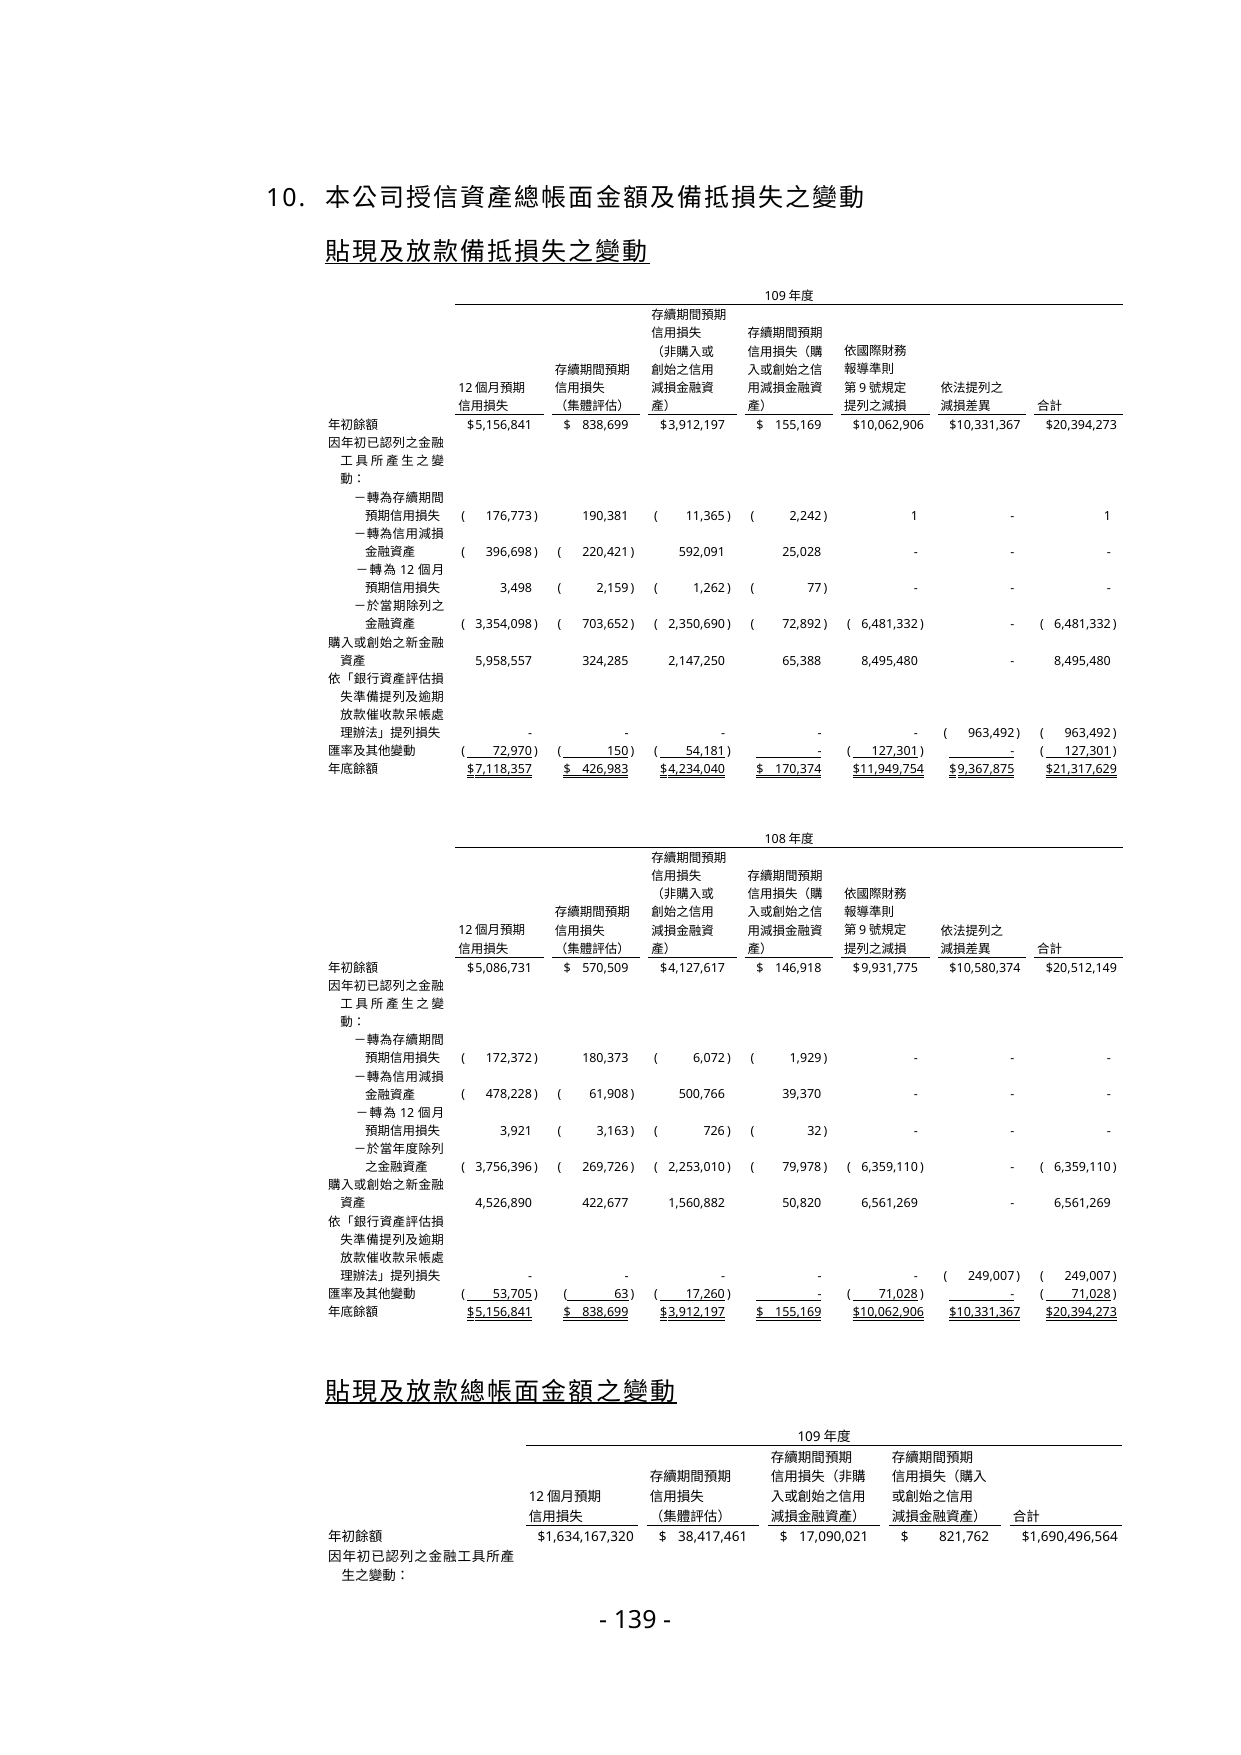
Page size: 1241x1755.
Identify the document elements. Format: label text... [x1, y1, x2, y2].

table_cell $ 38,417,461 [647, 1526, 759, 1545]
table_cell [447, 524, 455, 560]
table_cell [880, 1545, 889, 1584]
table_cell [325, 1445, 517, 1525]
table_cell - [938, 1175, 1026, 1212]
table_cell [544, 1284, 552, 1302]
table_cell 年底餘額 [325, 1302, 447, 1320]
table_cell 年底餘額 [325, 760, 447, 778]
table_cell 422,677 [552, 1175, 640, 1212]
table_cell [640, 305, 648, 414]
table_cell [640, 1175, 648, 1212]
table_cell ( 6,359,110 ) [841, 1139, 929, 1175]
table_cell [544, 305, 552, 414]
table_cell ( 6,481,332 ) [1034, 596, 1122, 633]
table_header 109年度 [526, 1426, 1122, 1445]
table_cell [930, 414, 937, 433]
table_header [325, 1426, 517, 1445]
table_cell 依法提列之 減損差異 [938, 305, 1026, 414]
table_cell $ 570,509 [552, 958, 640, 976]
table_cell - [745, 1212, 833, 1284]
table_cell [640, 433, 648, 487]
table_cell －轉為信用減損金融資產 [325, 524, 447, 560]
table_cell $ 838,699 [552, 1302, 640, 1320]
table_cell $ 10,062,906 [841, 1302, 929, 1320]
table_cell - [841, 1212, 929, 1284]
table_cell 購入或創始之新金融資產 [325, 633, 447, 669]
table_cell [447, 957, 455, 976]
table_cell [1026, 1284, 1034, 1302]
table_cell [544, 488, 552, 524]
table_cell ( 1,262 ) [648, 560, 737, 596]
table_cell [930, 633, 937, 669]
table_cell $ 17,090,021 [768, 1526, 880, 1545]
table_cell ( 3,756,396 ) [455, 1139, 544, 1175]
table_cell - [841, 560, 929, 596]
table_cell 存續期間預期信用損失 （非購入或 創始之信用 減損金融資產） [648, 305, 737, 414]
table_cell 年初餘額 [325, 414, 447, 433]
table_cell [544, 1103, 552, 1139]
table_cell ( 249,007 ) [1034, 1212, 1122, 1284]
table_cell 180,373 [552, 1030, 640, 1066]
table_cell [1034, 433, 1122, 487]
table_cell [1026, 433, 1034, 487]
table_cell 8,495,480 [1034, 633, 1122, 669]
table_cell ( 2,159 ) [552, 560, 640, 596]
table_cell [544, 1302, 552, 1320]
table_cell 190,381 [552, 488, 640, 524]
table_cell [1026, 976, 1034, 1030]
table_cell [1026, 848, 1034, 957]
table_cell [640, 524, 648, 560]
table_cell [640, 560, 648, 596]
table_cell [841, 433, 929, 487]
table_header 108年度 [455, 829, 1122, 847]
table_cell 存續期間預期信用損失 （集體評估） [552, 848, 640, 957]
table_cell - [841, 524, 929, 560]
table_cell $ 838,699 [552, 415, 640, 433]
table_cell [1026, 596, 1034, 633]
table_header [325, 829, 447, 847]
table_cell [930, 433, 937, 487]
table_cell ( 2,242 ) [745, 488, 833, 524]
text 貼現及放款備抵損失之變動 [325, 232, 1122, 268]
table_cell [447, 1212, 455, 1284]
table_cell －轉為信用減損金融資產 [325, 1066, 447, 1103]
table_cell [638, 1525, 647, 1545]
table_cell $ 170,374 [745, 760, 833, 778]
table_cell [544, 669, 552, 741]
table_cell [544, 560, 552, 596]
table_cell [1026, 1103, 1034, 1139]
table_cell [737, 1066, 744, 1103]
table_cell 8,495,480 [841, 633, 929, 669]
table_cell [930, 1302, 937, 1320]
table_cell [880, 1525, 889, 1545]
table_cell [1026, 741, 1034, 759]
table_cell [1026, 1030, 1034, 1066]
table_cell [737, 1103, 744, 1139]
table_cell ( 6,072 ) [648, 1030, 737, 1066]
table_cell ( 127,301 ) [841, 741, 929, 759]
table_cell 合計 [1034, 848, 1122, 957]
table_cell ( 269,726 ) [552, 1139, 640, 1175]
table_cell ( 2,253,010 ) [648, 1139, 737, 1175]
table_cell [737, 524, 744, 560]
table_cell - [745, 1284, 833, 1302]
table_cell [447, 414, 455, 433]
table_cell [517, 1525, 526, 1545]
table_cell [745, 976, 833, 1030]
table_cell [1026, 305, 1034, 414]
table_cell [1026, 1175, 1034, 1212]
table_cell [833, 1175, 841, 1212]
table_cell [889, 1545, 1001, 1584]
table_cell [833, 1302, 841, 1320]
table_cell [833, 1212, 841, 1284]
table_cell - [841, 669, 929, 741]
table_cell [447, 633, 455, 669]
table_cell - [938, 488, 1026, 524]
table_cell 39,370 [745, 1066, 833, 1103]
table_cell [447, 741, 455, 759]
table_cell －轉為12個月預期信用損失 [325, 1103, 447, 1139]
table_cell 500,766 [648, 1066, 737, 1103]
table_cell [930, 560, 937, 596]
table_cell [737, 488, 744, 524]
table_cell 324,285 [552, 633, 640, 669]
table_cell $ 21,317,629 [1034, 760, 1122, 778]
table_cell - [841, 1030, 929, 1066]
table_cell $ 155,169 [745, 1302, 833, 1320]
table_cell ( 71,028 ) [841, 1284, 929, 1302]
table_cell [833, 633, 841, 669]
table_cell ( 478,228 ) [455, 1066, 544, 1103]
table_cell [640, 1030, 648, 1066]
table_cell ( 963,492 ) [938, 669, 1026, 741]
table_cell 存續期間預期 信用損失（非購入或創始之信用 減損金融資產） [768, 1446, 880, 1525]
table_cell ( 2,350,690 ) [648, 596, 737, 633]
table_cell ( 53,705 ) [455, 1284, 544, 1302]
table_header [447, 286, 455, 304]
table_cell [447, 1175, 455, 1212]
table_cell [544, 957, 552, 976]
table_cell [938, 976, 1026, 1030]
table_cell [938, 433, 1026, 487]
table_cell [544, 848, 552, 957]
table_cell 5,958,557 [455, 633, 544, 669]
table_cell [930, 1139, 937, 1175]
table_cell - [1034, 1103, 1122, 1139]
table_cell [833, 976, 841, 1030]
table_cell [833, 760, 841, 778]
table_cell [737, 741, 744, 759]
table_cell [640, 848, 648, 957]
table_cell ( 6,359,110 ) [1034, 1139, 1122, 1175]
table_cell [640, 669, 648, 741]
table_cell $ 10,580,374 [938, 958, 1026, 976]
table_cell - [552, 1212, 640, 1284]
table_cell - [552, 669, 640, 741]
table_header 109年度 [455, 286, 1122, 304]
table_cell ( 127,301 ) [1034, 741, 1122, 759]
table_cell [640, 741, 648, 759]
table_cell [1026, 1302, 1034, 1320]
table_cell [1026, 560, 1034, 596]
table_cell ( 220,421 ) [552, 524, 640, 560]
table_cell [325, 847, 447, 957]
table_cell [737, 1212, 744, 1284]
table_cell 合計 [1034, 305, 1122, 414]
table_cell $ 146,918 [745, 958, 833, 976]
table_cell ( 11,365 ) [648, 488, 737, 524]
table_cell [552, 976, 640, 1030]
table_cell [640, 1284, 648, 1302]
table_cell $ 1,690,496,564 [1010, 1526, 1122, 1545]
table_cell [640, 1066, 648, 1103]
table_cell [455, 976, 544, 1030]
table_cell [640, 1103, 648, 1139]
table_cell [552, 433, 640, 487]
table_cell [930, 1030, 937, 1066]
table_cell $ 7,118,357 [455, 760, 544, 778]
table_cell [544, 433, 552, 487]
table_cell [1001, 1446, 1010, 1525]
table_cell [447, 1284, 455, 1302]
table_cell 依國際財務 報導準則 第9號規定 提列之減損 [841, 848, 929, 957]
table_cell - [648, 669, 737, 741]
table_cell ( 72,892 ) [745, 596, 833, 633]
table_cell [737, 596, 744, 633]
table_cell [1026, 524, 1034, 560]
table_cell [526, 1545, 638, 1584]
table_cell [833, 1103, 841, 1139]
table_cell ( 6,481,332 ) [841, 596, 929, 633]
table_cell [544, 524, 552, 560]
table_cell $ 3,912,197 [648, 1302, 737, 1320]
table_cell [737, 1284, 744, 1302]
table_cell [737, 760, 744, 778]
table_cell [447, 488, 455, 524]
table_cell - [745, 669, 833, 741]
table_cell [640, 1139, 648, 1175]
table_cell ( 726 ) [648, 1103, 737, 1139]
table_cell - [841, 1066, 929, 1103]
table_cell [640, 1212, 648, 1284]
table_cell [930, 1175, 937, 1212]
table_cell －轉為存續期間預期信用損失 [325, 488, 447, 524]
table_cell [640, 957, 648, 976]
table_cell $ 10,331,367 [938, 415, 1026, 433]
table_cell $ 20,394,273 [1034, 1302, 1122, 1320]
table_cell - [455, 669, 544, 741]
table_cell ( 79,978 ) [745, 1139, 833, 1175]
table_cell 因年初已認列之金融工具所產生之變動： [325, 1545, 517, 1584]
table_cell 依國際財務 報導準則 第9號規定 提列之減損 [841, 305, 929, 414]
table_cell 依「銀行資產評估損失準備提列及逾期放款催收款呆帳處理辦法」提列損失 [325, 1212, 447, 1284]
table_cell - [938, 1066, 1026, 1103]
table_cell [455, 433, 544, 487]
table_cell $ 9,931,775 [841, 958, 929, 976]
table_cell [737, 1175, 744, 1212]
table_cell [544, 976, 552, 1030]
table_cell [930, 957, 937, 976]
table_cell $ 821,762 [889, 1526, 1001, 1545]
table_cell [447, 1139, 455, 1175]
table_cell - [1034, 524, 1122, 560]
table_cell 購入或創始之新金融資產 [325, 1175, 447, 1212]
table_cell [737, 669, 744, 741]
table_cell 存續期間預期信用損失（購入或創始之信用減損金融資產） [745, 305, 833, 414]
table_cell [1001, 1545, 1010, 1584]
table_cell [833, 560, 841, 596]
table_cell [647, 1545, 759, 1584]
table_cell ( 32 ) [745, 1103, 833, 1139]
table_cell [880, 1446, 889, 1525]
table_cell ( 3,163 ) [552, 1103, 640, 1139]
table_cell [930, 305, 937, 414]
table_cell [759, 1545, 768, 1584]
table_cell 1,560,882 [648, 1175, 737, 1212]
table_cell $ 426,983 [552, 760, 640, 778]
table_cell [930, 741, 937, 759]
table_cell [544, 1139, 552, 1175]
table_cell 1 [1034, 488, 1122, 524]
table_cell [640, 633, 648, 669]
table_cell [833, 488, 841, 524]
table_cell 存續期間預期信用損失 （非購入或 創始之信用 減損金融資產） [648, 848, 737, 957]
table_cell [447, 1030, 455, 1066]
table_cell [930, 1284, 937, 1302]
table_cell [447, 760, 455, 778]
table_cell [544, 1175, 552, 1212]
table_cell [517, 1545, 526, 1584]
table_header [447, 829, 455, 847]
table_cell $ 20,394,273 [1034, 415, 1122, 433]
table_cell [447, 976, 455, 1030]
table_cell ( 3,354,098 ) [455, 596, 544, 633]
table_cell [768, 1545, 880, 1584]
table_cell 年初餘額 [325, 957, 447, 976]
table_cell 存續期間預期 信用損失（購入 或創始之信用 減損金融資產） [889, 1446, 1001, 1525]
table_cell 年初餘額 [325, 1525, 517, 1545]
table_cell [1026, 1139, 1034, 1175]
table_cell [1026, 760, 1034, 778]
table_cell [1034, 976, 1122, 1030]
table_cell $ 5,086,731 [455, 958, 544, 976]
text 貼現及放款總帳面金額之變動 [325, 1371, 1122, 1408]
table_cell $ 11,949,754 [841, 760, 929, 778]
table_cell [517, 1445, 526, 1525]
table_cell [930, 1103, 937, 1139]
table_cell $ 10,331,367 [938, 1302, 1026, 1320]
table_header [517, 1426, 526, 1445]
table_cell 50,820 [745, 1175, 833, 1212]
table_cell [737, 976, 744, 1030]
table_cell [544, 1066, 552, 1103]
table_cell [737, 1139, 744, 1175]
table_cell - [745, 741, 833, 759]
table_cell [737, 1030, 744, 1066]
table_cell 因年初已認列之金融工具所產生之變動： [325, 976, 447, 1030]
table_cell [759, 1525, 768, 1545]
table_cell [737, 1302, 744, 1320]
table_cell [833, 741, 841, 759]
table_cell $ 3,912,197 [648, 415, 737, 433]
table_cell [447, 304, 455, 414]
table_cell [833, 1066, 841, 1103]
table_cell [930, 1212, 937, 1284]
table_cell [930, 524, 937, 560]
table_cell [447, 1302, 455, 1320]
table_cell [640, 488, 648, 524]
table_cell - [1034, 1030, 1122, 1066]
table_cell 3,498 [455, 560, 544, 596]
table_cell [640, 596, 648, 633]
table_cell ( 71,028 ) [1034, 1284, 1122, 1302]
table_cell 2,147,250 [648, 633, 737, 669]
table_cell [833, 414, 841, 433]
table_cell [737, 433, 744, 487]
table_cell [841, 976, 929, 1030]
table_cell [648, 433, 737, 487]
table_cell $ 4,234,040 [648, 760, 737, 778]
table_cell 6,561,269 [841, 1175, 929, 1212]
table_cell －於當期除列之金融資產 [325, 596, 447, 633]
table_cell - [841, 1103, 929, 1139]
table_cell [447, 596, 455, 633]
table_cell 存續期間預期信用損失（購入或創始之信用減損金融資產） [745, 848, 833, 957]
table_cell [930, 760, 937, 778]
table_cell 依「銀行資產評估損失準備提列及逾期放款催收款呆帳處理辦法」提列損失 [325, 669, 447, 741]
table_cell 依法提列之 減損差異 [938, 848, 1026, 957]
table_cell [544, 633, 552, 669]
table_cell [447, 433, 455, 487]
table_cell ( 963,492 ) [1034, 669, 1122, 741]
table_cell 65,388 [745, 633, 833, 669]
table_cell [1026, 1066, 1034, 1103]
table_cell ( 396,698 ) [455, 524, 544, 560]
table_cell - [938, 633, 1026, 669]
table_cell [737, 560, 744, 596]
table_cell [544, 741, 552, 759]
table_cell - [455, 1212, 544, 1284]
table_cell [833, 1284, 841, 1302]
table_cell 25,028 [745, 524, 833, 560]
table_cell [930, 1066, 937, 1103]
table_cell [930, 848, 937, 957]
table_cell [638, 1446, 647, 1525]
table_cell [638, 1545, 647, 1584]
table_cell －轉為存續期間預期信用損失 [325, 1030, 447, 1066]
table_cell 匯率及其他變動 [325, 741, 447, 759]
table_cell [640, 760, 648, 778]
table_cell - [938, 1139, 1026, 1175]
table_cell [544, 1212, 552, 1284]
table_cell [930, 976, 937, 1030]
table_cell ( 63 ) [552, 1284, 640, 1302]
table_cell - [1034, 1066, 1122, 1103]
table_cell 12個月預期 信用損失 [455, 848, 544, 957]
table_cell [930, 596, 937, 633]
table_cell 6,561,269 [1034, 1175, 1122, 1212]
table_cell 3,921 [455, 1103, 544, 1139]
table_cell 1 [841, 488, 929, 524]
table_cell [737, 305, 744, 414]
table_cell [737, 414, 744, 433]
table_cell [833, 524, 841, 560]
table_cell [544, 414, 552, 433]
table_cell －於當年度除列之金融資產 [325, 1139, 447, 1175]
table_cell $ 5,156,841 [455, 415, 544, 433]
table_cell [447, 1103, 455, 1139]
table_cell $ 155,169 [745, 415, 833, 433]
table_cell 存續期間預期信用損失 （集體評估） [552, 305, 640, 414]
table_cell - [938, 741, 1026, 759]
table_cell $ 1,634,167,320 [526, 1526, 638, 1545]
table_cell $ 5,156,841 [455, 1302, 544, 1320]
table_cell [745, 433, 833, 487]
table_cell 4,526,890 [455, 1175, 544, 1212]
table_cell [648, 976, 737, 1030]
table_cell - [1034, 560, 1122, 596]
table_header [325, 286, 447, 304]
table_cell ( 249,007 ) [938, 1212, 1026, 1284]
table_cell [1010, 1545, 1122, 1584]
table_cell $ 4,127,617 [648, 958, 737, 976]
table_cell [544, 760, 552, 778]
table_cell [544, 596, 552, 633]
table_cell 因年初已認列之金融工具所產生之變動： [325, 433, 447, 487]
table_cell ( 77 ) [745, 560, 833, 596]
table_cell $ 9,367,875 [938, 760, 1026, 778]
table_cell [930, 488, 937, 524]
table_cell ( 176,773 ) [455, 488, 544, 524]
table_cell 存續期間預期 信用損失 （集體評估） [647, 1446, 759, 1525]
table_cell [833, 1030, 841, 1066]
table_cell [1026, 1212, 1034, 1284]
table_cell [759, 1446, 768, 1525]
table_cell [640, 1302, 648, 1320]
table_cell - [938, 1284, 1026, 1302]
table_cell [1026, 414, 1034, 433]
table_cell - [938, 1103, 1026, 1139]
table_cell - [938, 1030, 1026, 1066]
table_cell [737, 957, 744, 976]
table_cell [447, 1066, 455, 1103]
table_cell 12個月預期 信用損失 [455, 305, 544, 414]
table_cell [930, 669, 937, 741]
table_cell $ 10,062,906 [841, 415, 929, 433]
table_cell - [938, 560, 1026, 596]
table_cell [1026, 633, 1034, 669]
table_cell ( 150 ) [552, 741, 640, 759]
table_cell 12個月預期 信用損失 [526, 1446, 638, 1525]
table_cell [833, 669, 841, 741]
table_cell [1001, 1525, 1010, 1545]
table_cell [447, 560, 455, 596]
table_cell ( 54,181 ) [648, 741, 737, 759]
table_cell [447, 847, 455, 957]
table_cell [1026, 957, 1034, 976]
table_cell [833, 1139, 841, 1175]
table_cell [737, 848, 744, 957]
table_cell －轉為12個月預期信用損失 [325, 560, 447, 596]
table_cell 匯率及其他變動 [325, 1284, 447, 1302]
table_cell 合計 [1010, 1446, 1122, 1525]
text 10. 本公司授信資產總帳面金額及備抵損失之變動 [266, 177, 1122, 213]
table_cell [640, 976, 648, 1030]
table_cell - [938, 596, 1026, 633]
table_cell [833, 596, 841, 633]
table_cell [833, 305, 841, 414]
table_cell ( 703,652 ) [552, 596, 640, 633]
table_cell [1026, 488, 1034, 524]
table_cell ( 17,260 ) [648, 1284, 737, 1302]
table_cell 592,091 [648, 524, 737, 560]
table_cell [640, 414, 648, 433]
table_cell ( 1,929 ) [745, 1030, 833, 1066]
table_cell [325, 304, 447, 414]
table_cell ( 61,908 ) [552, 1066, 640, 1103]
table_cell [544, 1030, 552, 1066]
table_cell [1026, 669, 1034, 741]
table_cell ( 172,372 ) [455, 1030, 544, 1066]
table_cell ( 72,970 ) [455, 741, 544, 759]
table_cell - [648, 1212, 737, 1284]
table_cell [833, 957, 841, 976]
table_cell [833, 433, 841, 487]
table_cell [447, 669, 455, 741]
table_cell [737, 633, 744, 669]
table_cell [833, 848, 841, 957]
table_cell - [938, 524, 1026, 560]
table_cell $ 20,512,149 [1034, 958, 1122, 976]
